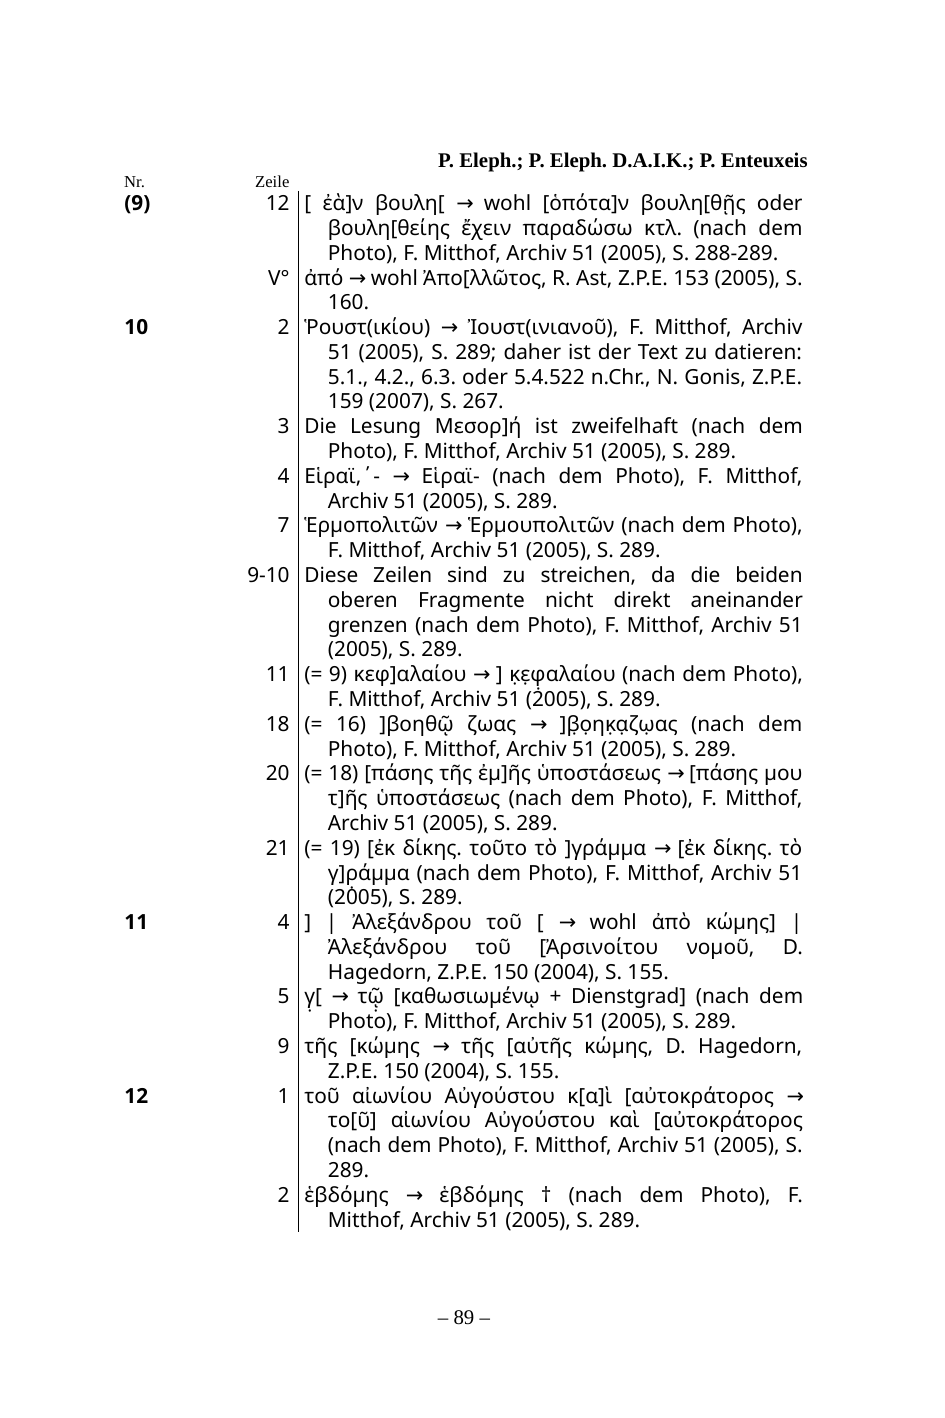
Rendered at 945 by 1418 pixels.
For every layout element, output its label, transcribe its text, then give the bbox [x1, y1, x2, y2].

table_cell 21 [207, 835, 298, 910]
table_cell [118, 662, 207, 711]
table_cell [118, 761, 207, 835]
table_cell 18 [207, 711, 298, 761]
table_cell [118, 513, 207, 563]
table_cell [118, 984, 207, 1034]
table_cell [118, 464, 207, 513]
table_cell 2 [207, 1183, 298, 1232]
table_cell V° [207, 265, 298, 315]
table_cell [118, 414, 207, 463]
table_cell Diese Zeilen sind zu streichen, da die beiden oberen Fragmente nicht direkt aneinander grenzen (nach dem Photo), F. Mitthof, Archiv 51 (2005), S. 289. [299, 563, 809, 662]
table_cell [118, 563, 207, 662]
table_cell 9-10 [207, 563, 298, 662]
table_cell ] | Ἀλεξάνδρου τοῦ [ → wohl ἀπὸ κώμης] | Ἀλεξάνδρου τοῦ [Ἀρσινοίτου νομοῦ, D. Hagedorn, Z.P.E. 150 (2004), S. 155. [299, 910, 809, 984]
table_cell 20 [207, 761, 298, 835]
table_cell 5 [207, 984, 298, 1034]
table_cell Εἱραϊ,´- → Εἱραϊ- (nach dem Photo), F. Mitthof, Archiv 51 (2005), S. 289. [299, 464, 809, 513]
table_cell 12 [207, 191, 298, 265]
table_cell 10 [118, 315, 207, 414]
table_cell τοῦ αἰωνίου Αὐγούστου κ[α]ὶ [αὐτοκράτορος → το[ῦ] αἰωνίου Αὐγούστου καὶ [αὐτοκράτορος (nach dem Photo), F. Mitthof, Archiv 51 (2005), S. 289. [299, 1083, 809, 1182]
table_cell 7 [207, 513, 298, 563]
table_cell [118, 1183, 207, 1232]
table_cell Ἑρμοπολιτῶν → Ἑρμουπολιτῶν (nach dem Photo), F. Mitthof, Archiv 51 (2005), S. 289. [299, 513, 809, 563]
table_cell (9) [118, 191, 207, 265]
table_cell 11 [207, 662, 298, 711]
table_cell τῆς [κώμης → τῆς [αὐτῆς κώμης, D. Hagedorn, Z.P.E. 150 (2004), S. 155. [299, 1034, 809, 1083]
table_cell 9 [207, 1034, 298, 1083]
table_cell 2 [207, 315, 298, 414]
table_cell (= 9) κεφ]αλαίου → ] κ̣ε̣φ̣αλαίου (nach dem Photo), F. Mitthof, Archiv 51 (2005), S. 289. [299, 662, 809, 711]
table_cell [ ἐὰ]ν βουλη[ → wohl [ὁπότα]ν βουλη[θῇς oder βουλη[θείης ἔχειν παραδώσω κτλ. (nach dem Photo), F. Mitthof, Archiv 51 (2005), S. 288-289. [299, 191, 809, 265]
table_cell 11 [118, 910, 207, 984]
table_cell [118, 1034, 207, 1083]
table_cell [118, 265, 207, 315]
table_cell ἑβδόμης → ἑβδόμης † (nach dem Photo), F. Mitthof, Archiv 51 (2005), S. 289. [299, 1183, 809, 1232]
table_cell 12 [118, 1083, 207, 1182]
table_cell 1 [207, 1083, 298, 1182]
table_cell Ῥουστ(ικίου) → Ἰουστ(ινιανοῦ), F. Mitthof, Archiv 51 (2005), S. 289; daher ist der Text zu datieren: 5.1., 4.2., 6.3. oder 5.4.522 n.Chr., N. Gonis, Z.P.E. 159 (2007), S. 267. [299, 315, 809, 414]
table_cell 3 [207, 414, 298, 463]
table_cell [118, 711, 207, 761]
table_cell ἀπό → wohl Ἀπο[λλῶτος, R. Ast, Z.P.E. 153 (2005), S. 160. [299, 265, 809, 315]
table_cell 4 [207, 910, 298, 984]
table_cell (= 16) ]βοηθῷ ζωας → ]β̣ο̣ηκ̣α̣ζω̣ας (nach dem Photo), F. Mitthof, Archiv 51 (2005), S. 289. [299, 711, 809, 761]
table_cell [118, 835, 207, 910]
table_cell 4 [207, 464, 298, 513]
table_cell (= 19) [ἐκ δίκης. τοῦτο τὸ ]γράμμα → [ἐκ δίκης. τὸ γ]ρ̣άμμα (nach dem Photo), F. Mitthof, Archiv 51 (2005), S. 289. [299, 835, 809, 910]
table_cell γ̣[ → τῷ̣ [καθωσιωμένῳ + Dienstgrad] (nach dem Photo), F. Mitthof, Archiv 51 (2005), S. 289. [299, 984, 809, 1034]
table_cell Die Lesung Μεσορ]ή ist zweifelhaft (nach dem Photo), F. Mitthof, Archiv 51 (2005), S. 289. [299, 414, 809, 463]
table_cell (= 18) [πάσης τῆς ἐμ]ῆς ὑποστάσεως → [πάσης μου τ]ῆς ὑποστάσεως (nach dem Photo), F. Mitthof, Archiv 51 (2005), S. 289. [299, 761, 809, 835]
